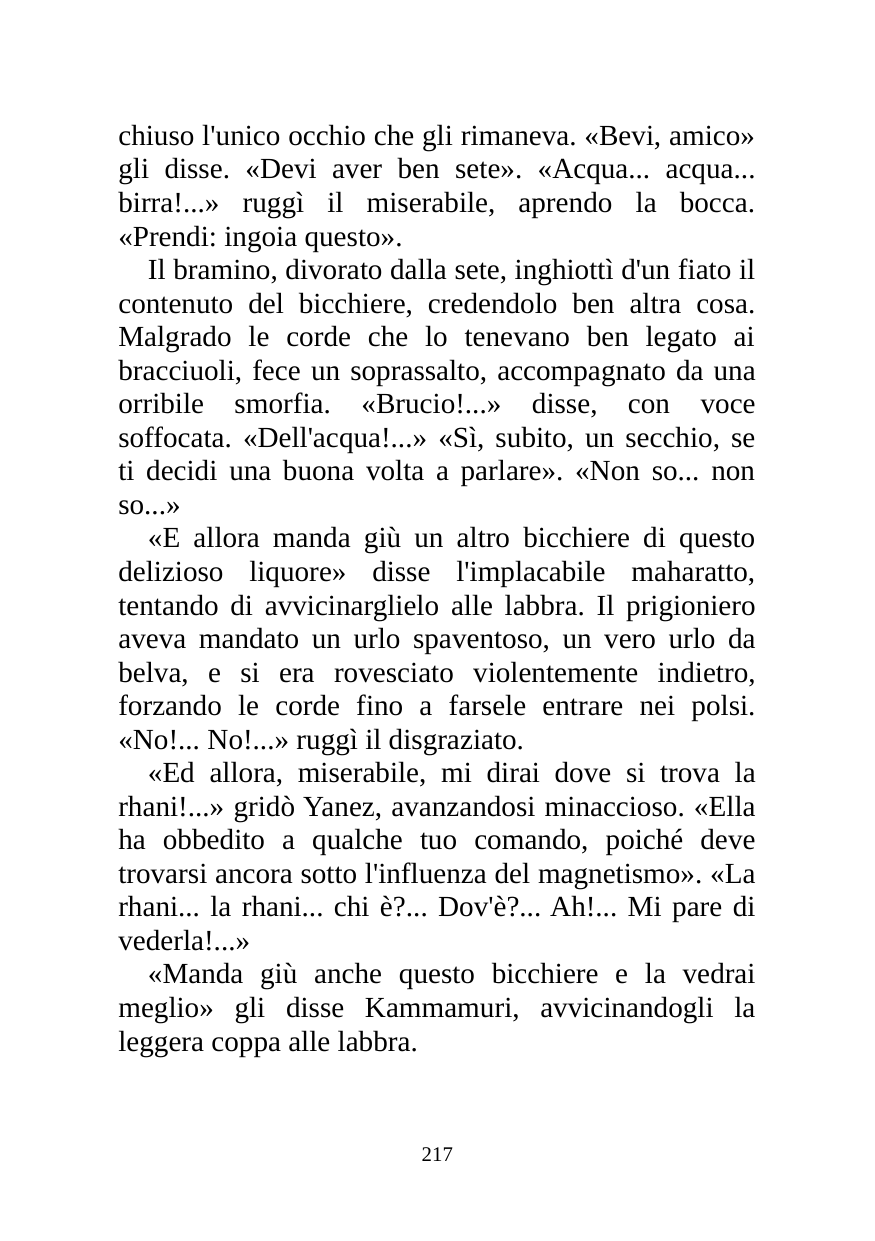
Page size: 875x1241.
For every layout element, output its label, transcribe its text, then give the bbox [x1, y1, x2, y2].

text «E allora manda giù un altro bicchiere di questo delizioso liquore» disse l'implacabile maharatto, tentando di avvicinarglielo alle labbra. Il prigioniero aveva mandato un urlo spaventoso, un vero urlo da belva, e si era rovesciato violentemente indietro, forzando le corde fino a farsele entrare nei polsi. «No!... No!...» ruggì il disgraziato. [118, 521, 756, 755]
text chiuso l'unico occhio che gli rimaneva. «Bevi, amico» gli disse. «Devi aver ben sete». «Acqua... acqua... birra!...» ruggì il miserabile, aprendo la bocca. «Prendi: ingoia questo». [118, 118, 756, 252]
text «Manda giù anche questo bicchiere e la vedrai meglio» gli disse Kammamuri, avvicinandogli la leggera coppa alle labbra. [118, 957, 756, 1057]
text Il bramino, divorato dalla sete, inghiottì d'un fiato il contenuto del bicchiere, credendolo ben altra cosa. Malgrado le corde che lo tenevano ben legato ai bracciuoli, fece un soprassalto, accompagnato da una orribile smorfia. «Brucio!...» disse, con voce soffocata. «Dell'acqua!...» «Sì, subito, un secchio, se ti decidi una buona volta a parlare». «Non so... non so...» [118, 252, 756, 521]
text «Ed allora, miserabile, mi dirai dove si trova la rhani!...» gridò Yanez, avanzandosi minaccioso. «Ella ha obbedito a qualche tuo comando, poiché deve trovarsi ancora sotto l'influenza del magnetismo». «La rhani... la rhani... chi è?... Dov'è?... Ah!... Mi pare di vederla!...» [118, 755, 756, 957]
